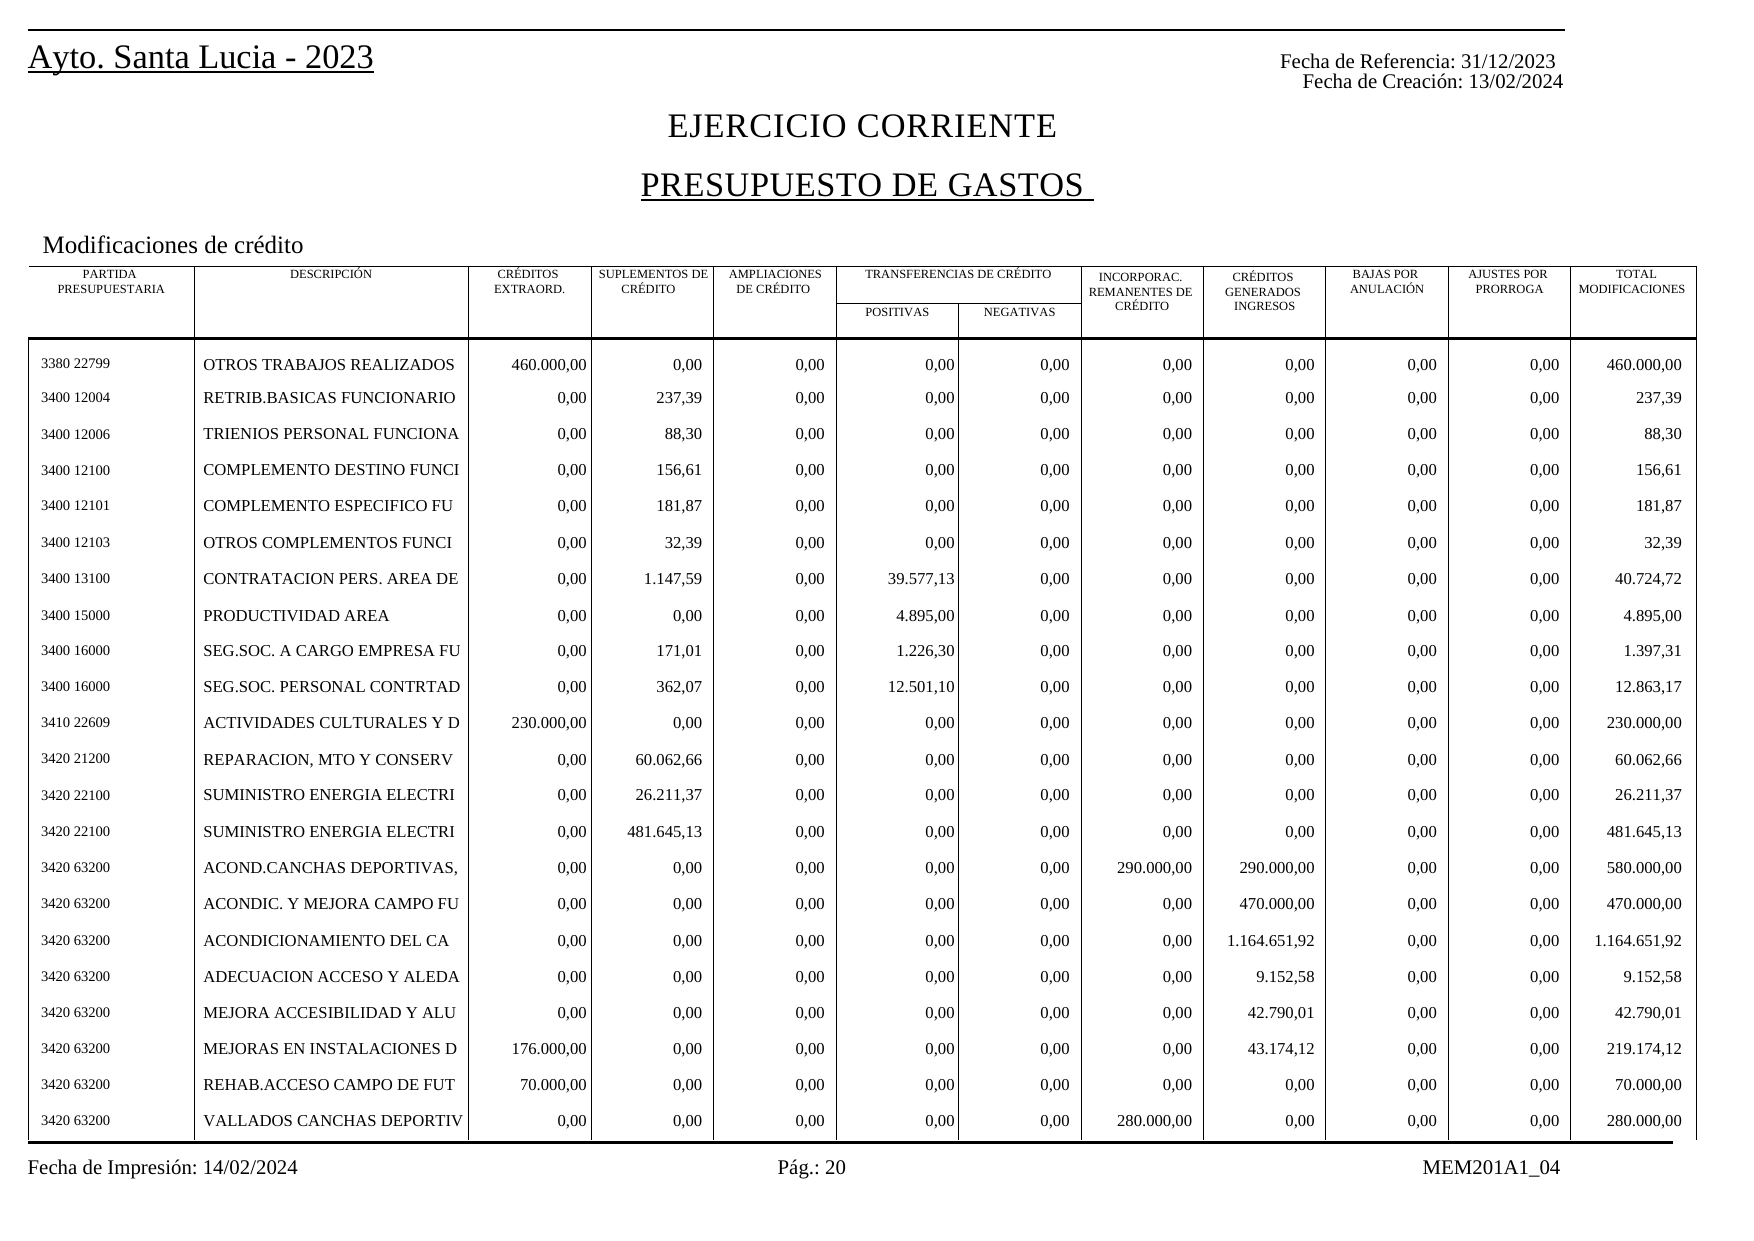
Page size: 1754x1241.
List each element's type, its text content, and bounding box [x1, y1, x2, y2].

table_cell 0,00 [1449, 921, 1570, 957]
table_cell 0,00 [1449, 1030, 1570, 1066]
table_cell 0,00 [959, 777, 1081, 812]
table_cell 0,00 [1082, 921, 1203, 957]
table_cell 0,00 [1204, 1066, 1325, 1102]
table_cell MEJORA ACCESIBILIDAD Y ALU [195, 994, 468, 1029]
table_cell 12.501,10 [837, 669, 958, 704]
table_cell 0,00 [1204, 560, 1325, 596]
table_cell 0,00 [592, 1030, 713, 1066]
table_cell PRODUCTIVIDAD AREA [195, 596, 468, 632]
table_cell NEGATIVAS [959, 304, 1081, 337]
table_cell MEJORAS EN INSTALACIONES D [195, 1030, 468, 1066]
table_cell 1.147,59 [592, 560, 713, 596]
table_header TOTAL MODIFICACIONES [1571, 267, 1696, 337]
text EJERCICIO CORRIENTE [27, 108, 1697, 144]
table_cell 0,00 [837, 705, 958, 741]
table_cell 0,00 [1449, 1066, 1570, 1102]
table_cell 0,00 [1326, 958, 1448, 993]
table_cell 26.211,37 [592, 777, 713, 812]
table_cell 42.790,01 [1571, 994, 1696, 1029]
table_cell 3420 63200 [29, 849, 194, 885]
table_cell 362,07 [592, 669, 713, 704]
table_cell 0,00 [1082, 560, 1203, 596]
table_cell 0,00 [1326, 632, 1448, 668]
table_cell 171,01 [592, 632, 713, 668]
table_cell 0,00 [837, 379, 958, 416]
table_cell 70.000,00 [469, 1066, 591, 1102]
table_header AJUSTES POR PRORROGA [1449, 267, 1570, 337]
table_cell 0,00 [837, 488, 958, 524]
table_cell 0,00 [1204, 1102, 1325, 1140]
table_cell CONTRATACION PERS. AREA DE [195, 560, 468, 596]
table_cell 0,00 [592, 994, 713, 1029]
table_cell 9.152,58 [1571, 958, 1696, 993]
table_cell 0,00 [1449, 452, 1570, 487]
table_cell TRIENIOS PERSONAL FUNCIONA [195, 416, 468, 452]
table_cell 0,00 [1449, 777, 1570, 812]
table_cell 0,00 [1326, 921, 1448, 957]
table_cell 0,00 [1449, 741, 1570, 777]
table_cell 481.645,13 [592, 813, 713, 849]
table_cell 0,00 [592, 340, 713, 379]
table_cell 0,00 [959, 379, 1081, 416]
table_cell 280.000,00 [1571, 1102, 1696, 1140]
table_cell 0,00 [837, 416, 958, 452]
table_cell REHAB.ACCESO CAMPO DE FUT [195, 1066, 468, 1102]
table_cell 26.211,37 [1571, 777, 1696, 812]
table_cell 1.164.651,92 [1204, 921, 1325, 957]
table_cell 0,00 [1326, 379, 1448, 416]
table_cell 0,00 [1449, 885, 1570, 921]
table_cell 0,00 [959, 669, 1081, 704]
table_cell COMPLEMENTO ESPECIFICO FU [195, 488, 468, 524]
table_cell 12.863,17 [1571, 669, 1696, 704]
table_cell 0,00 [592, 921, 713, 957]
table_cell 0,00 [714, 849, 836, 885]
table_cell 0,00 [469, 777, 591, 812]
table_cell 0,00 [959, 596, 1081, 632]
table_cell 0,00 [1326, 340, 1448, 379]
table_cell 0,00 [469, 632, 591, 668]
table_cell 88,30 [1571, 416, 1696, 452]
table_cell 181,87 [1571, 488, 1696, 524]
table_cell 3400 15000 [29, 596, 194, 632]
table_cell 0,00 [1082, 669, 1203, 704]
table_cell 3380 22799 [29, 340, 194, 379]
table_cell 0,00 [1326, 596, 1448, 632]
table_cell 0,00 [714, 958, 836, 993]
table_cell 290.000,00 [1082, 849, 1203, 885]
table_cell 0,00 [469, 741, 591, 777]
table_cell 0,00 [592, 596, 713, 632]
table_cell 0,00 [959, 340, 1081, 379]
table_cell 0,00 [714, 669, 836, 704]
table_cell 3420 63200 [29, 921, 194, 957]
table_cell 0,00 [1449, 596, 1570, 632]
table_cell 0,00 [959, 524, 1081, 560]
table_cell 280.000,00 [1082, 1102, 1203, 1140]
table_cell 0,00 [1204, 524, 1325, 560]
table_cell 237,39 [1571, 379, 1696, 416]
table_cell 3400 12103 [29, 524, 194, 560]
table_cell 0,00 [469, 813, 591, 849]
table_cell 39.577,13 [837, 560, 958, 596]
table_cell 0,00 [469, 379, 591, 416]
text Fecha de Creación: 13/02/2024 [1302, 76, 1697, 91]
table_cell 3420 63200 [29, 1030, 194, 1066]
table_cell 290.000,00 [1204, 849, 1325, 885]
table_cell ACOND.CANCHAS DEPORTIVAS, [195, 849, 468, 885]
table_cell 0,00 [959, 416, 1081, 452]
table_cell 0,00 [1449, 958, 1570, 993]
table_cell 0,00 [1082, 596, 1203, 632]
table_cell 3400 16000 [29, 669, 194, 704]
table_cell 0,00 [837, 813, 958, 849]
table_cell ACTIVIDADES CULTURALES Y D [195, 705, 468, 741]
table_cell 0,00 [837, 885, 958, 921]
table_cell 0,00 [469, 452, 591, 487]
table_cell 0,00 [837, 741, 958, 777]
table_cell 470.000,00 [1571, 885, 1696, 921]
table_cell 0,00 [1204, 741, 1325, 777]
table_cell REPARACION, MTO Y CONSERV [195, 741, 468, 777]
table_cell 0,00 [1326, 560, 1448, 596]
table_cell 0,00 [1082, 524, 1203, 560]
table_cell 0,00 [959, 885, 1081, 921]
table_cell 0,00 [959, 488, 1081, 524]
table_cell 0,00 [1449, 416, 1570, 452]
table_header CRÉDITOS EXTRAORD. [469, 267, 591, 337]
table_cell 0,00 [1326, 849, 1448, 885]
table_cell 0,00 [959, 741, 1081, 777]
table_cell 0,00 [1449, 1102, 1570, 1140]
table_cell 0,00 [1449, 632, 1570, 668]
table_cell 3420 63200 [29, 1066, 194, 1102]
table_cell 3420 21200 [29, 741, 194, 777]
table_cell 460.000,00 [469, 340, 591, 379]
table_cell POSITIVAS [837, 304, 958, 337]
table_cell 219.174,12 [1571, 1030, 1696, 1066]
table_cell 0,00 [1082, 813, 1203, 849]
table_cell 0,00 [1204, 813, 1325, 849]
table_cell 3400 12004 [29, 379, 194, 416]
table_cell 0,00 [469, 488, 591, 524]
table_cell 0,00 [837, 340, 958, 379]
table_cell 3420 63200 [29, 1102, 194, 1140]
table_cell 32,39 [1571, 524, 1696, 560]
table_header DESCRIPCIÓN [195, 267, 468, 337]
table_cell 0,00 [469, 994, 591, 1029]
table_cell 0,00 [1082, 994, 1203, 1029]
table_cell 1.397,31 [1571, 632, 1696, 668]
text PRESUPUESTO DE GASTOS [27, 167, 1697, 204]
table_cell 176.000,00 [469, 1030, 591, 1066]
table_cell 0,00 [592, 958, 713, 993]
table_cell 0,00 [592, 705, 713, 741]
table_cell 0,00 [469, 524, 591, 560]
table_cell 0,00 [1204, 632, 1325, 668]
table_cell 237,39 [592, 379, 713, 416]
table_cell 0,00 [959, 994, 1081, 1029]
table_cell 0,00 [1204, 705, 1325, 741]
table_cell ADECUACION ACCESO Y ALEDA [195, 958, 468, 993]
table_cell 0,00 [1082, 632, 1203, 668]
table_cell 0,00 [1326, 524, 1448, 560]
table_cell 0,00 [469, 958, 591, 993]
table_cell 0,00 [1326, 994, 1448, 1029]
table_cell 0,00 [1449, 488, 1570, 524]
table_cell 0,00 [1326, 777, 1448, 812]
table_cell 0,00 [837, 1066, 958, 1102]
table_cell 0,00 [1082, 777, 1203, 812]
table_cell 181,87 [592, 488, 713, 524]
table_cell 0,00 [1326, 885, 1448, 921]
table_cell 0,00 [1082, 416, 1203, 452]
table_cell 3400 12006 [29, 416, 194, 452]
table_cell 0,00 [714, 596, 836, 632]
table_cell SUMINISTRO ENERGIA ELECTRI [195, 813, 468, 849]
table_cell 0,00 [469, 596, 591, 632]
table_cell 3400 16000 [29, 632, 194, 668]
table_cell 88,30 [592, 416, 713, 452]
table_cell 0,00 [959, 705, 1081, 741]
table_cell 3400 13100 [29, 560, 194, 596]
table_cell RETRIB.BASICAS FUNCIONARIO [195, 379, 468, 416]
table_cell 0,00 [1326, 1066, 1448, 1102]
table_cell 3400 12100 [29, 452, 194, 487]
table_cell 42.790,01 [1204, 994, 1325, 1029]
table_cell 0,00 [714, 632, 836, 668]
table_cell 0,00 [1326, 741, 1448, 777]
table_cell 60.062,66 [1571, 741, 1696, 777]
table_cell 460.000,00 [1571, 340, 1696, 379]
table_cell 0,00 [714, 705, 836, 741]
table_cell COMPLEMENTO DESTINO FUNCI [195, 452, 468, 487]
table_cell 0,00 [959, 1030, 1081, 1066]
table_cell 0,00 [1204, 340, 1325, 379]
table_cell 0,00 [1082, 488, 1203, 524]
table_cell 0,00 [714, 379, 836, 416]
table_header INCORPORAC. REMANENTES DE CRÉDITO [1082, 267, 1203, 337]
table_cell 0,00 [714, 416, 836, 452]
table_cell 0,00 [1204, 777, 1325, 812]
table_cell 0,00 [1326, 669, 1448, 704]
table_cell 0,00 [1082, 452, 1203, 487]
table_cell 0,00 [1449, 994, 1570, 1029]
table_cell 0,00 [1326, 705, 1448, 741]
table_cell 0,00 [837, 849, 958, 885]
text Modificaciones de crédito [42, 232, 1697, 258]
table_cell 0,00 [1326, 452, 1448, 487]
table_header PARTIDA PRESUPUESTARIA [29, 267, 194, 337]
table_cell 0,00 [714, 488, 836, 524]
table_cell 0,00 [592, 1066, 713, 1102]
table_cell 3400 12101 [29, 488, 194, 524]
table_cell 0,00 [837, 958, 958, 993]
table_cell 0,00 [1082, 340, 1203, 379]
table_cell 3410 22609 [29, 705, 194, 741]
table_cell 0,00 [714, 994, 836, 1029]
table_cell 0,00 [1082, 1030, 1203, 1066]
table_cell 0,00 [837, 524, 958, 560]
table_cell 0,00 [1449, 849, 1570, 885]
table_cell 0,00 [469, 921, 591, 957]
table_cell 0,00 [1326, 1102, 1448, 1140]
table_cell 0,00 [837, 1102, 958, 1140]
table_cell 0,00 [592, 885, 713, 921]
table_cell 4.895,00 [837, 596, 958, 632]
table_cell 0,00 [1326, 1030, 1448, 1066]
table_cell 0,00 [469, 1102, 591, 1140]
table_cell 0,00 [1204, 452, 1325, 487]
table_cell 0,00 [1204, 379, 1325, 416]
table_cell 470.000,00 [1204, 885, 1325, 921]
table_cell 0,00 [714, 777, 836, 812]
table_cell 0,00 [837, 994, 958, 1029]
table_cell 0,00 [1326, 416, 1448, 452]
table_cell VALLADOS CANCHAS DEPORTIV [195, 1102, 468, 1140]
table_header SUPLEMENTOS DE CRÉDITO [592, 267, 713, 337]
table_cell 0,00 [1082, 958, 1203, 993]
table_cell 0,00 [1449, 813, 1570, 849]
table_cell 0,00 [1449, 669, 1570, 704]
table_cell 0,00 [837, 921, 958, 957]
table_cell 0,00 [837, 777, 958, 812]
table_cell 0,00 [959, 452, 1081, 487]
table_cell 40.724,72 [1571, 560, 1696, 596]
table_cell 156,61 [592, 452, 713, 487]
table_cell 0,00 [714, 741, 836, 777]
table_cell OTROS COMPLEMENTOS FUNCI [195, 524, 468, 560]
table_cell 0,00 [1082, 885, 1203, 921]
text Ayto. Santa Lucia - 2023 Fecha de Referencia: 31/12/2023 [27, 40, 1697, 76]
table_cell 230.000,00 [469, 705, 591, 741]
table_cell ACONDICIONAMIENTO DEL CA [195, 921, 468, 957]
table_cell 3420 63200 [29, 958, 194, 993]
table_cell 3420 63200 [29, 885, 194, 921]
table_cell 0,00 [714, 885, 836, 921]
table_cell 0,00 [714, 813, 836, 849]
table_cell SUMINISTRO ENERGIA ELECTRI [195, 777, 468, 812]
table_header TRANSFERENCIAS DE CRÉDITO [837, 267, 1081, 303]
table_cell 70.000,00 [1571, 1066, 1696, 1102]
table_cell 0,00 [592, 1102, 713, 1140]
table_cell 0,00 [1082, 379, 1203, 416]
table_cell 0,00 [959, 921, 1081, 957]
table_header BAJAS POR ANULACIÓN [1326, 267, 1448, 337]
table_cell 0,00 [714, 524, 836, 560]
table_cell 0,00 [959, 849, 1081, 885]
table_cell 0,00 [714, 1066, 836, 1102]
table_cell 43.174,12 [1204, 1030, 1325, 1066]
table_cell 156,61 [1571, 452, 1696, 487]
table_cell 481.645,13 [1571, 813, 1696, 849]
table_cell 0,00 [714, 921, 836, 957]
table_cell SEG.SOC. PERSONAL CONTRTAD [195, 669, 468, 704]
table_cell 0,00 [1449, 705, 1570, 741]
table_cell 3420 22100 [29, 777, 194, 812]
table_cell 0,00 [469, 885, 591, 921]
table_cell 32,39 [592, 524, 713, 560]
table_cell 4.895,00 [1571, 596, 1696, 632]
table_cell 0,00 [469, 669, 591, 704]
table_cell 0,00 [1082, 705, 1203, 741]
table_cell 0,00 [959, 813, 1081, 849]
table_cell 0,00 [714, 340, 836, 379]
table_cell 0,00 [1204, 488, 1325, 524]
table_cell 0,00 [469, 849, 591, 885]
table_cell 0,00 [1204, 416, 1325, 452]
table_cell 0,00 [959, 632, 1081, 668]
table_header CRÉDITOS GENERADOS INGRESOS [1204, 267, 1325, 337]
table_cell 0,00 [1449, 379, 1570, 416]
table_cell 230.000,00 [1571, 705, 1696, 741]
table_cell 0,00 [469, 416, 591, 452]
table_cell 0,00 [1204, 669, 1325, 704]
text Fecha de Impresión: 14/02/2024 Pág.: 20 MEM201A1_04 [27, 1156, 1697, 1179]
table_cell 0,00 [1204, 596, 1325, 632]
table_cell 9.152,58 [1204, 958, 1325, 993]
table_cell 0,00 [714, 560, 836, 596]
table_cell ACONDIC. Y MEJORA CAMPO FU [195, 885, 468, 921]
table_cell SEG.SOC. A CARGO EMPRESA FU [195, 632, 468, 668]
table_cell 0,00 [714, 452, 836, 487]
table_cell 1.226,30 [837, 632, 958, 668]
table_cell 0,00 [959, 958, 1081, 993]
table_cell 3420 22100 [29, 813, 194, 849]
table_cell 0,00 [1449, 524, 1570, 560]
table_cell 0,00 [837, 452, 958, 487]
table_cell 0,00 [714, 1102, 836, 1140]
table_cell 0,00 [1449, 340, 1570, 379]
table_cell 0,00 [714, 1030, 836, 1066]
table_cell 0,00 [959, 1066, 1081, 1102]
table_cell 0,00 [1449, 560, 1570, 596]
table_cell 0,00 [1326, 488, 1448, 524]
table_cell 1.164.651,92 [1571, 921, 1696, 957]
table_cell 0,00 [1082, 741, 1203, 777]
table_cell 0,00 [959, 560, 1081, 596]
table_cell 0,00 [959, 1102, 1081, 1140]
table_cell 580.000,00 [1571, 849, 1696, 885]
table_cell 3420 63200 [29, 994, 194, 1029]
table_header AMPLIACIONES DE CRÉDITO [714, 267, 836, 337]
table_cell 0,00 [1326, 813, 1448, 849]
table_cell 0,00 [469, 560, 591, 596]
table_cell 0,00 [1082, 1066, 1203, 1102]
table_cell 60.062,66 [592, 741, 713, 777]
table_cell 0,00 [592, 849, 713, 885]
table_cell OTROS TRABAJOS REALIZADOS [195, 340, 468, 379]
table_cell 0,00 [837, 1030, 958, 1066]
